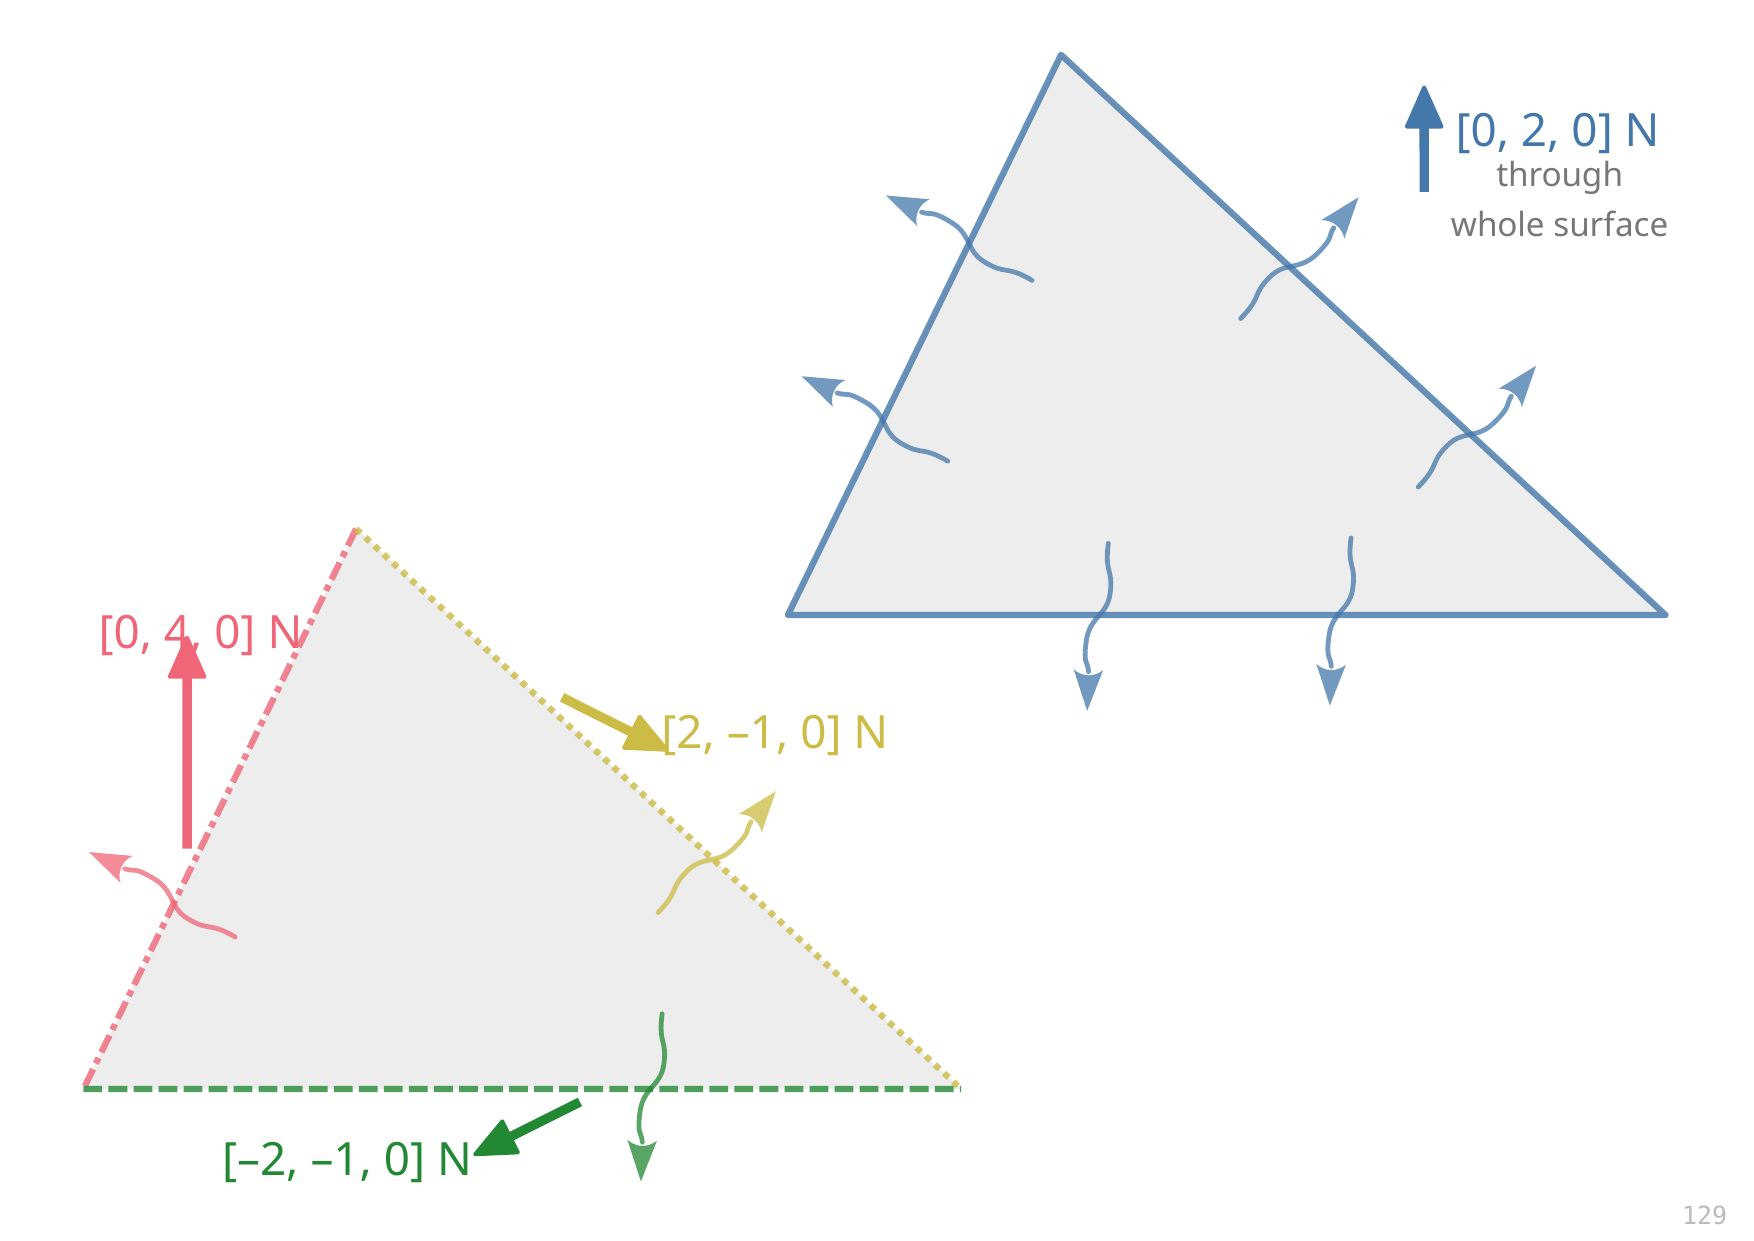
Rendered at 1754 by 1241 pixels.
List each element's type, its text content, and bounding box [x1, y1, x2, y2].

text_box [90, 533, 953, 1090]
text_box [0, 2, 0] N [1440, 83, 1666, 139]
text_box [787, 54, 1666, 616]
text_box [2, –1, 0] N [646, 685, 895, 751]
text_box [0, 4, 0] N [83, 585, 309, 651]
text_box through whole surface [1435, 139, 1671, 228]
text_box [–2, –1, 0] N [207, 1112, 478, 1178]
